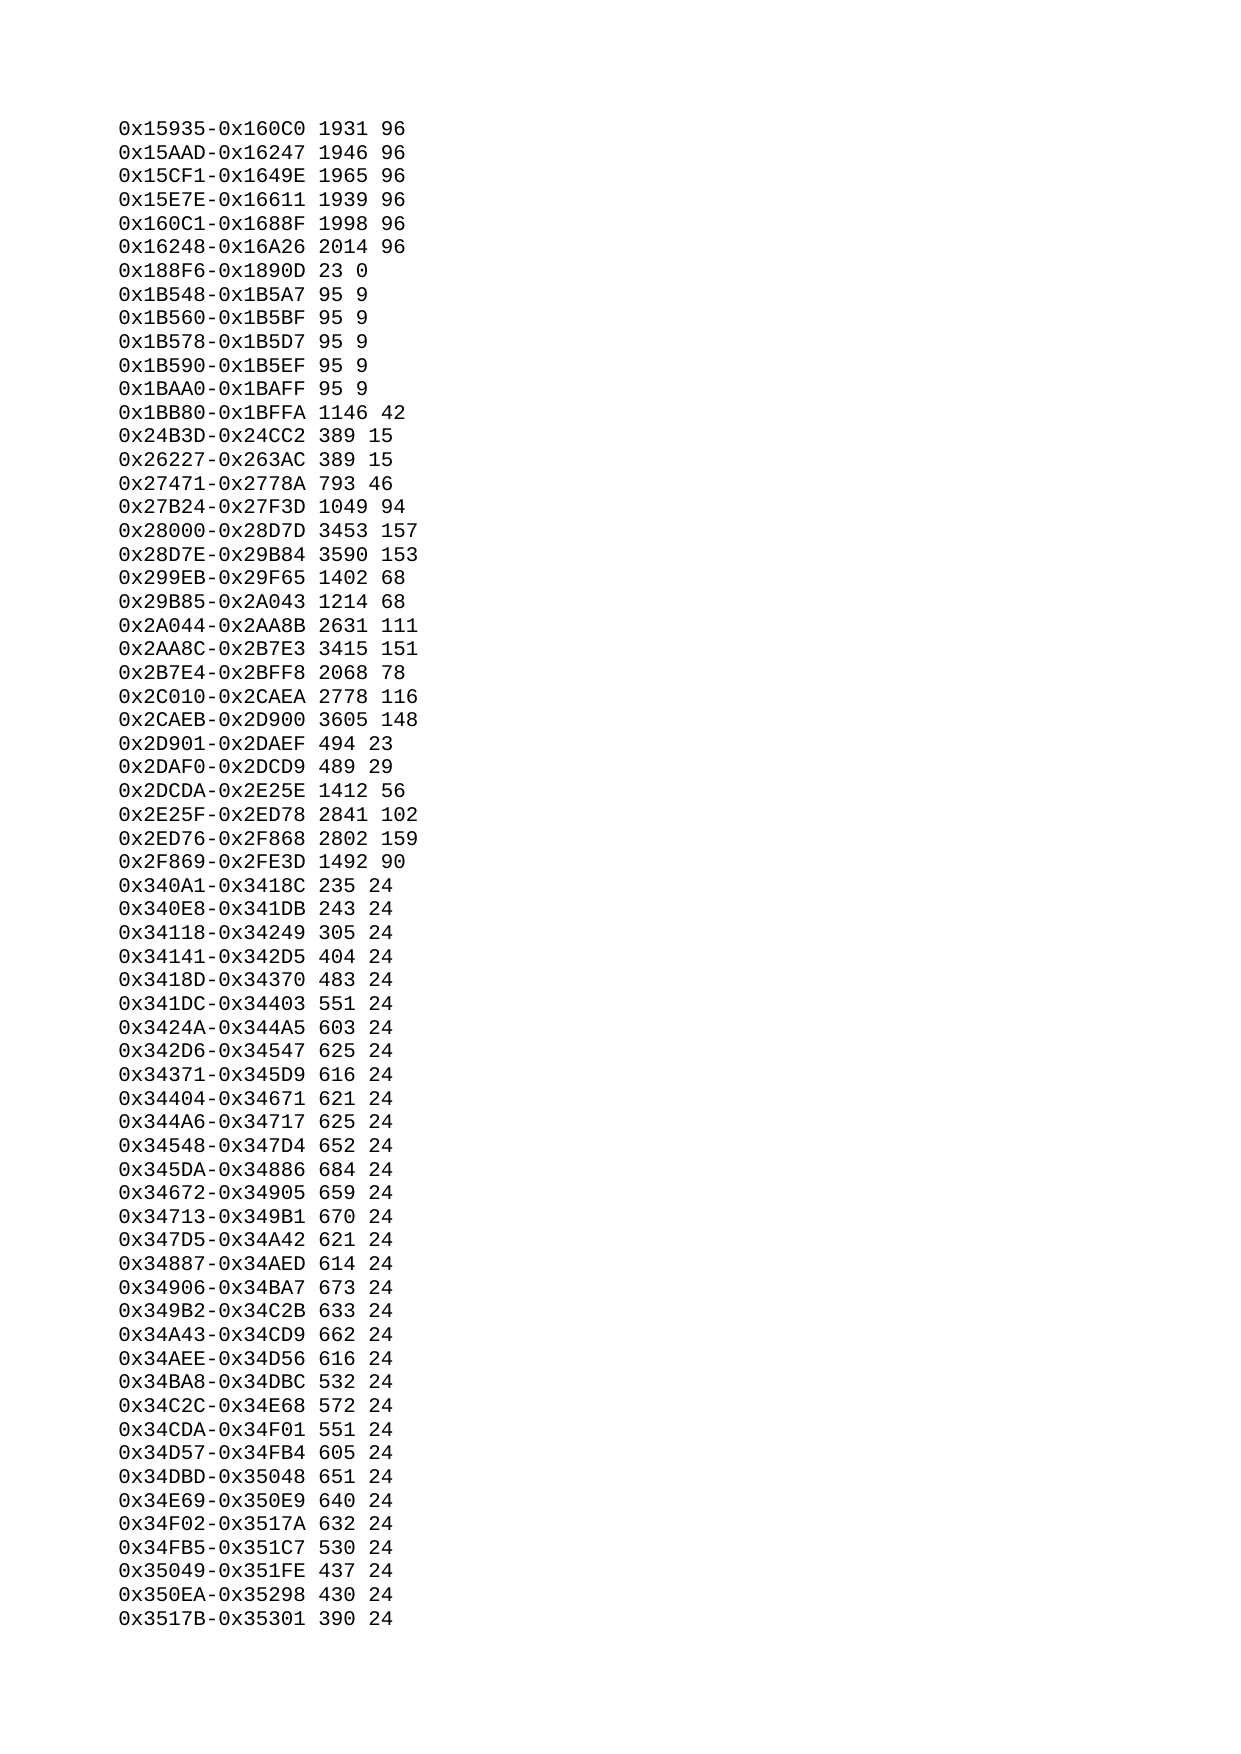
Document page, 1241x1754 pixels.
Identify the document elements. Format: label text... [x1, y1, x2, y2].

text 0x26227-0x263AC 389 15 [118, 449, 1122, 473]
text 0x34AEE-0x34D56 616 24 [118, 1348, 1122, 1371]
text 0x1BB80-0x1BFFA 1146 42 [118, 402, 1122, 426]
text 0x34FB5-0x351C7 530 24 [118, 1537, 1122, 1561]
text 0x34DBD-0x35048 651 24 [118, 1466, 1122, 1489]
text 0x299EB-0x29F65 1402 68 [118, 567, 1122, 591]
text 0x24B3D-0x24CC2 389 15 [118, 426, 1122, 449]
text 0x2A044-0x2AA8B 2631 111 [118, 615, 1122, 638]
text 0x340A1-0x3418C 235 24 [118, 875, 1122, 898]
text 0x34906-0x34BA7 673 24 [118, 1277, 1122, 1300]
text 0x1B578-0x1B5D7 95 9 [118, 331, 1122, 354]
text 0x160C1-0x1688F 1998 96 [118, 213, 1122, 236]
text 0x34713-0x349B1 670 24 [118, 1206, 1122, 1229]
text 0x34672-0x34905 659 24 [118, 1182, 1122, 1206]
text 0x34CDA-0x34F01 551 24 [118, 1419, 1122, 1442]
text 0x34141-0x342D5 404 24 [118, 946, 1122, 969]
text 0x3517B-0x35301 390 24 [118, 1608, 1122, 1631]
text 0x2DCDA-0x2E25E 1412 56 [118, 780, 1122, 804]
text 0x27471-0x2778A 793 46 [118, 473, 1122, 496]
text 0x29B85-0x2A043 1214 68 [118, 591, 1122, 615]
text 0x340E8-0x341DB 243 24 [118, 898, 1122, 922]
text 0x35049-0x351FE 437 24 [118, 1561, 1122, 1584]
text 0x1B590-0x1B5EF 95 9 [118, 354, 1122, 378]
text 0x2D901-0x2DAEF 494 23 [118, 733, 1122, 757]
text 0x1BAA0-0x1BAFF 95 9 [118, 378, 1122, 402]
text 0x3418D-0x34370 483 24 [118, 969, 1122, 993]
text 0x2AA8C-0x2B7E3 3415 151 [118, 638, 1122, 662]
text 0x28000-0x28D7D 3453 157 [118, 520, 1122, 544]
text 0x347D5-0x34A42 621 24 [118, 1229, 1122, 1253]
text 0x342D6-0x34547 625 24 [118, 1040, 1122, 1064]
text 0x2ED76-0x2F868 2802 159 [118, 827, 1122, 851]
text 0x1B560-0x1B5BF 95 9 [118, 307, 1122, 331]
text 0x34A43-0x34CD9 662 24 [118, 1324, 1122, 1348]
text 0x2E25F-0x2ED78 2841 102 [118, 804, 1122, 827]
text 0x350EA-0x35298 430 24 [118, 1584, 1122, 1608]
text 0x15CF1-0x1649E 1965 96 [118, 165, 1122, 189]
text 0x3424A-0x344A5 603 24 [118, 1017, 1122, 1040]
text 0x345DA-0x34886 684 24 [118, 1158, 1122, 1182]
text 0x15AAD-0x16247 1946 96 [118, 142, 1122, 165]
text 0x2F869-0x2FE3D 1492 90 [118, 851, 1122, 875]
text 0x2CAEB-0x2D900 3605 148 [118, 709, 1122, 733]
text 0x16248-0x16A26 2014 96 [118, 236, 1122, 260]
text 0x2B7E4-0x2BFF8 2068 78 [118, 662, 1122, 686]
text 0x34404-0x34671 621 24 [118, 1088, 1122, 1111]
text 0x27B24-0x27F3D 1049 94 [118, 496, 1122, 520]
text 0x34BA8-0x34DBC 532 24 [118, 1371, 1122, 1395]
text 0x28D7E-0x29B84 3590 153 [118, 544, 1122, 567]
text 0x15E7E-0x16611 1939 96 [118, 189, 1122, 213]
text 0x1B548-0x1B5A7 95 9 [118, 284, 1122, 307]
text 0x15935-0x160C0 1931 96 [118, 118, 1122, 142]
text 0x34887-0x34AED 614 24 [118, 1253, 1122, 1277]
text 0x344A6-0x34717 625 24 [118, 1111, 1122, 1135]
text 0x34C2C-0x34E68 572 24 [118, 1395, 1122, 1419]
text 0x188F6-0x1890D 23 0 [118, 260, 1122, 284]
text 0x34548-0x347D4 652 24 [118, 1135, 1122, 1158]
text 0x34371-0x345D9 616 24 [118, 1064, 1122, 1088]
text 0x34F02-0x3517A 632 24 [118, 1513, 1122, 1537]
text 0x2C010-0x2CAEA 2778 116 [118, 686, 1122, 709]
text 0x34118-0x34249 305 24 [118, 922, 1122, 946]
text 0x341DC-0x34403 551 24 [118, 993, 1122, 1017]
text 0x2DAF0-0x2DCD9 489 29 [118, 757, 1122, 780]
text 0x34E69-0x350E9 640 24 [118, 1489, 1122, 1513]
text 0x349B2-0x34C2B 633 24 [118, 1300, 1122, 1324]
text 0x34D57-0x34FB4 605 24 [118, 1442, 1122, 1466]
